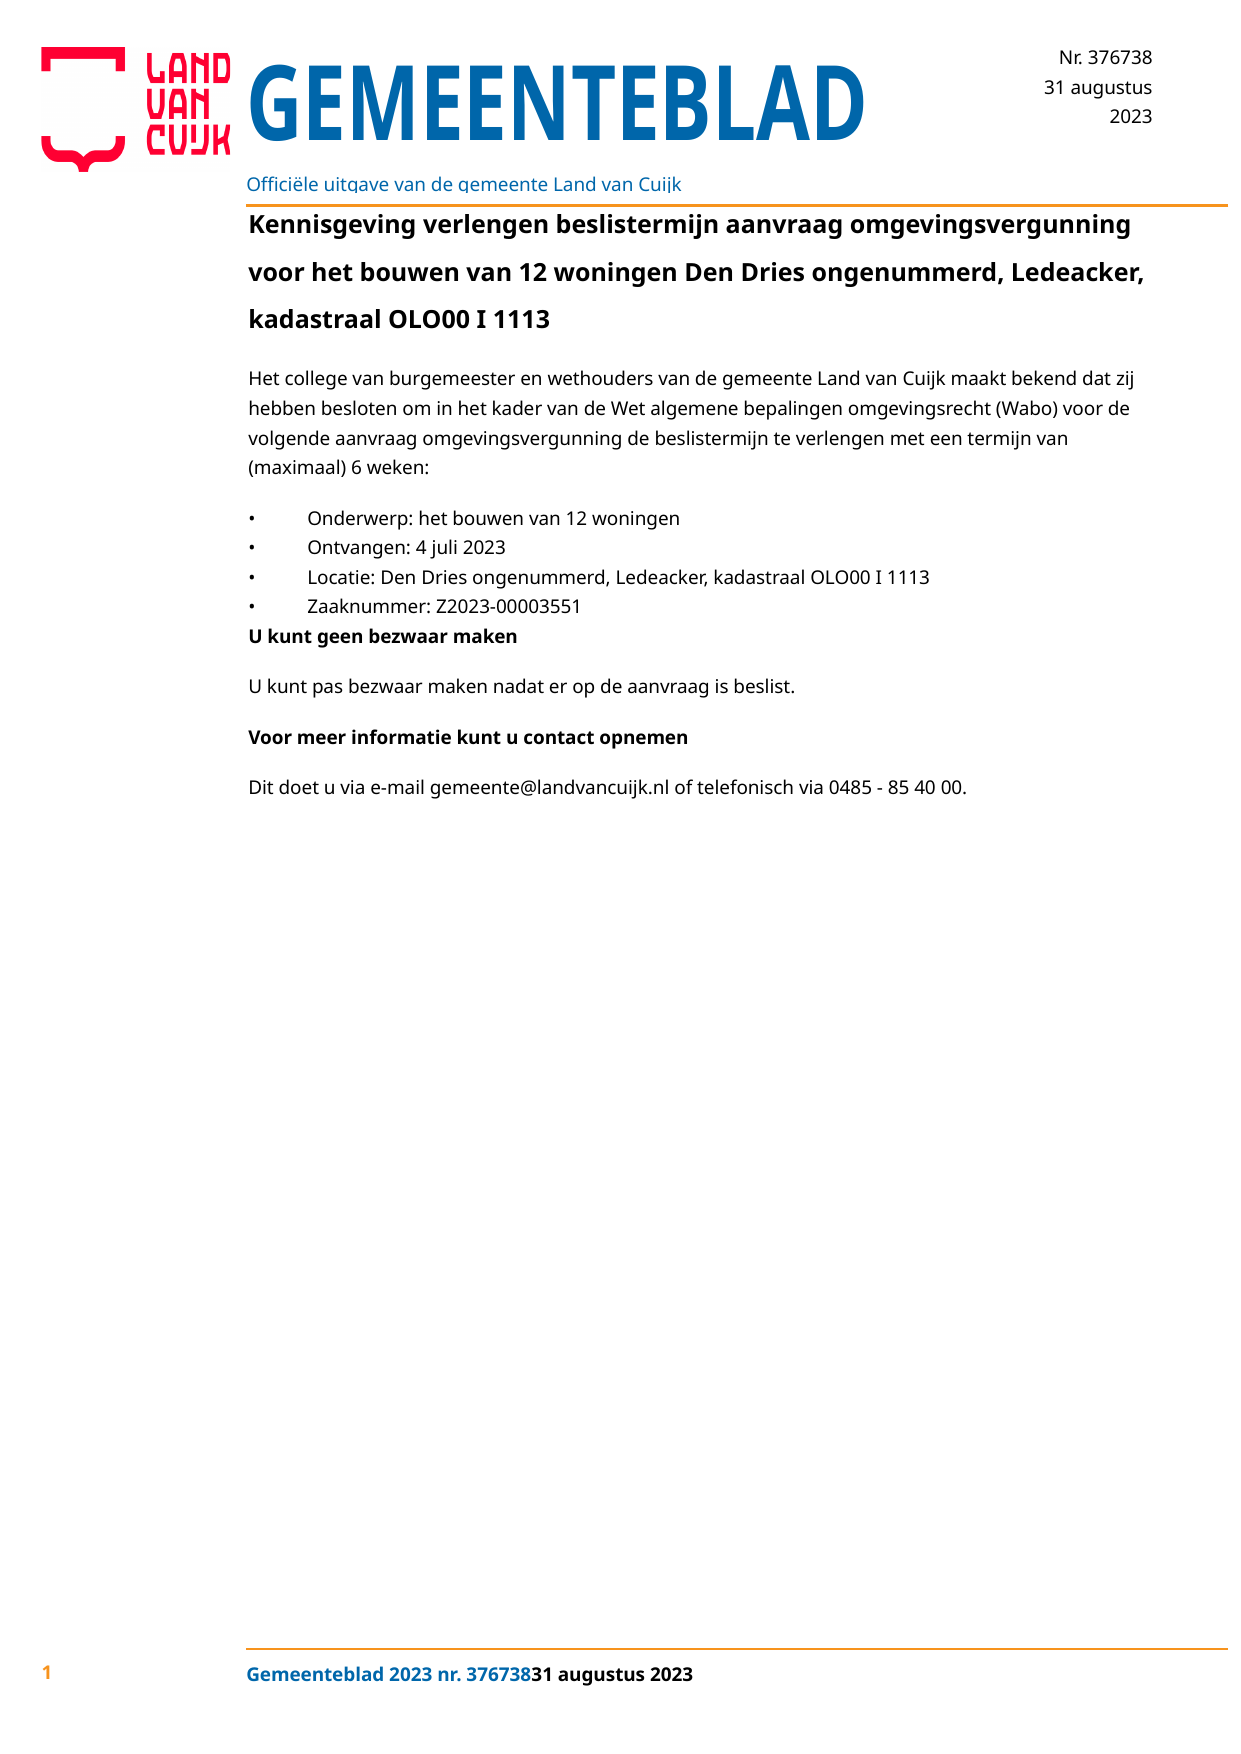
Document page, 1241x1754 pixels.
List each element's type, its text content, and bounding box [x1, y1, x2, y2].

picture [41, 47, 231, 172]
text Voor meer informatie kunt u contact opnemen [248, 724, 1152, 749]
list Ontvangen: 4 juli 2023 [248, 534, 1152, 560]
text U kunt geen bezwaar maken [248, 623, 1152, 649]
text Dit doet u via e-mail gemeente@landvancuijk.nl of telefonisch via 0485 - 85 40 00. [248, 774, 1152, 800]
text Het college van burgemeester en wethouders van de gemeente Land van Cuijk maakt bekend dat zij hebben besloten om in het kader van de Wet algemene bepalingen omgevingsrecht (Wabo) voor de volgende aanvraag omgevingsvergunning de beslistermijn te verlengen met een termijn van (maximaal) 6 weken: [248, 366, 1152, 480]
list Zaaknummer: Z2023-00003551 [248, 593, 1152, 619]
text Kennisgeving verlengen beslistermijn aanvraag omgevingsvergunning voor het bouwen van 12 woningen Den Dries ongenummerd, Ledeacker, kadastraal OLO00 I 1113 [248, 207, 1152, 336]
list Onderwerp: het bouwen van 12 woningen [248, 505, 1152, 530]
text U kunt pas bezwaar maken nadat er op de aanvraag is beslist. [248, 673, 1152, 699]
list Locatie: Den Dries ongenummerd, Ledeacker, kadastraal OLO00 I 1113 [248, 564, 1152, 589]
